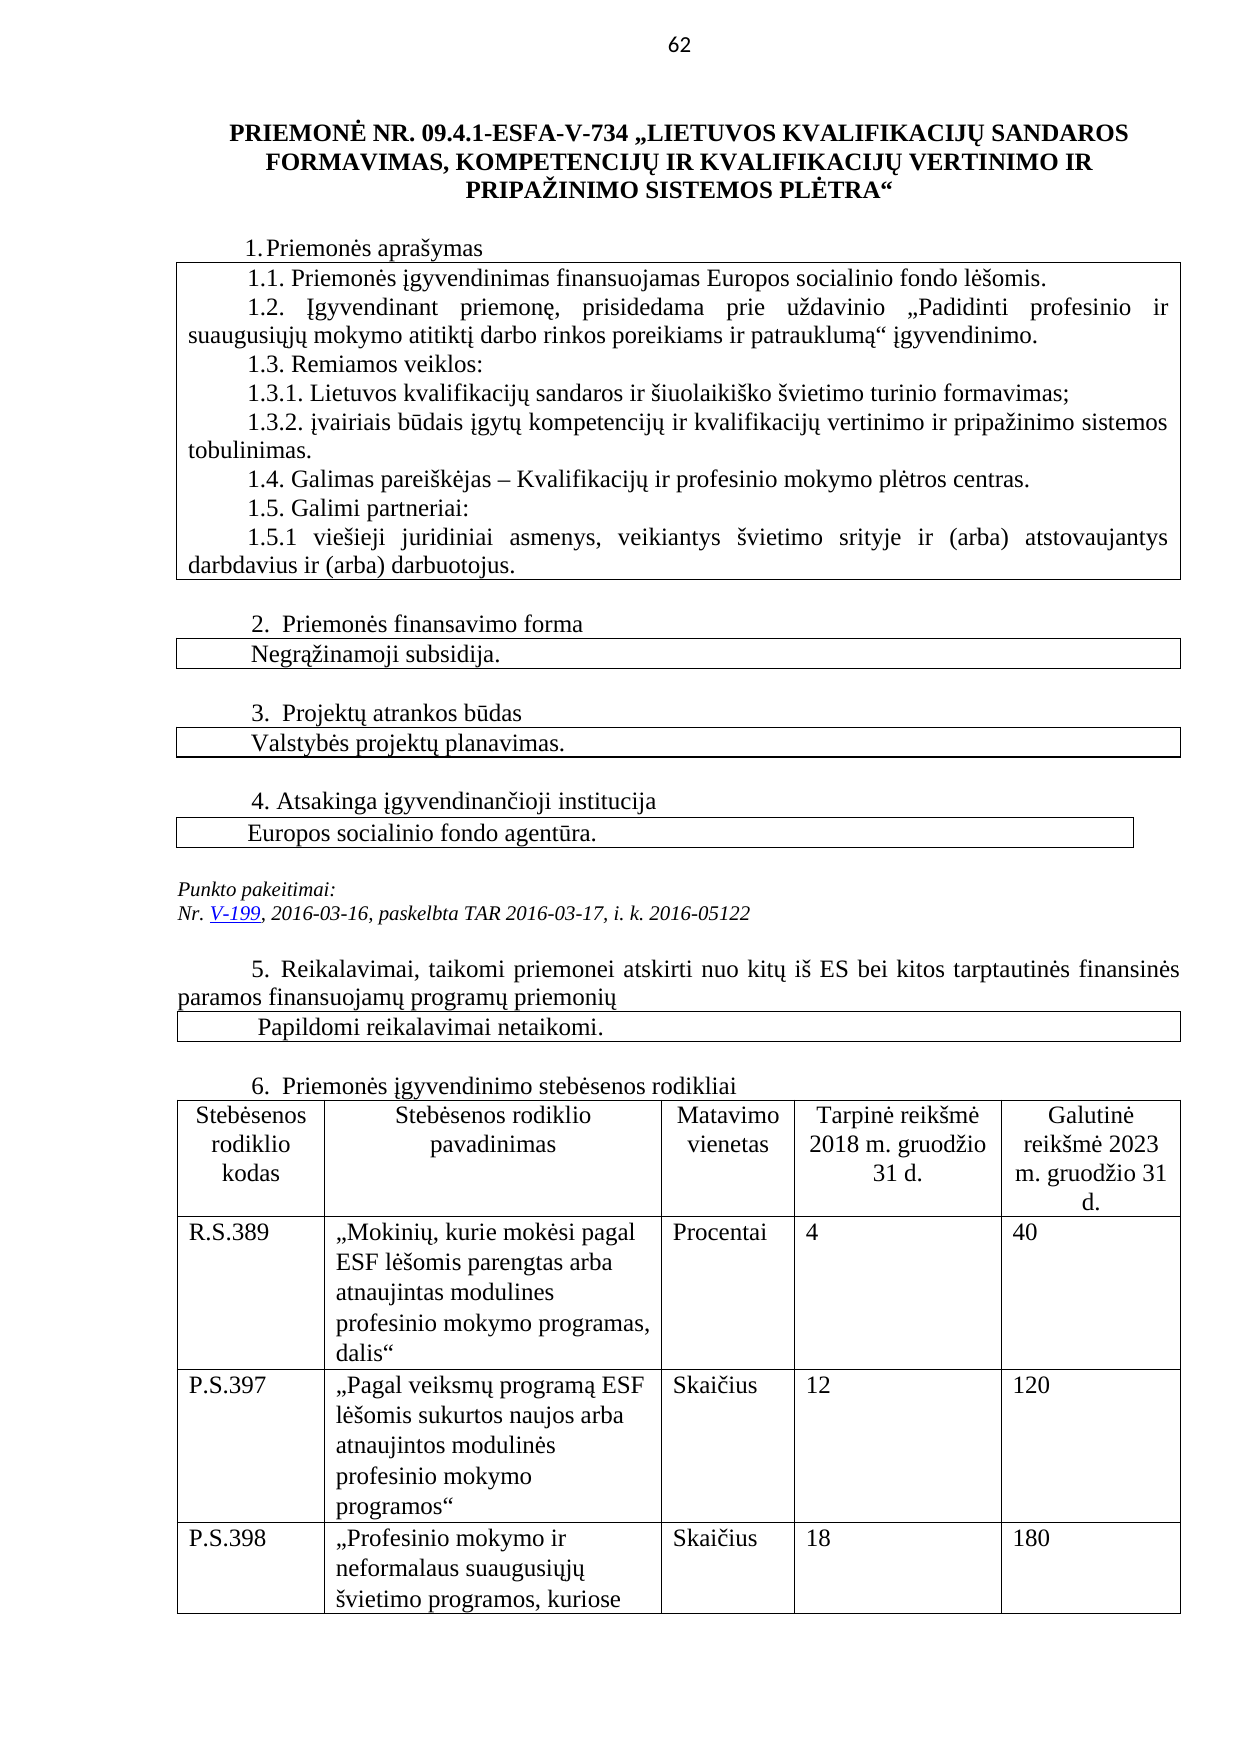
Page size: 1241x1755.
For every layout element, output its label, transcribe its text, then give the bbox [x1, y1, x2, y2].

table_header Galutinė reikšmė 2023 m. gruodžio 31 d. [1002, 1101, 1180, 1216]
table_cell „Pagal veiksmų programą ESF lėšomis sukurtos naujos arba atnaujintos modulinės profesinio mokymo programos“ [325, 1370, 661, 1522]
table_header Negrąžinamoji subsidija. [177, 639, 1180, 668]
text 1. Priemonės aprašymas [244, 233, 1181, 262]
table_header 1.1. Priemonės įgyvendinimas finansuojamas Europos socialinio fondo lėšomis. [177, 263, 1180, 292]
table_header Matavimo vienetas [662, 1101, 794, 1216]
table_cell 40 [1002, 1217, 1180, 1369]
table_header Stebėsenos rodiklio pavadinimas [325, 1101, 661, 1216]
table_header Tarpinė reikšmė 2018 m. gruodžio 31 d. [795, 1101, 1001, 1216]
text 4. Atsakinga įgyvendinančioji institucija [251, 786, 1181, 815]
table_cell Skaičius [662, 1370, 794, 1522]
table_header Papildomi reikalavimai netaikomi. [178, 1012, 1180, 1041]
table_cell 18 [795, 1523, 1001, 1612]
text 2. Priemonės finansavimo forma [251, 609, 1181, 638]
text 3. Projektų atrankos būdas [251, 698, 1181, 727]
table_cell P.S.397 [178, 1370, 324, 1522]
table_cell „Profesinio mokymo ir neformalaus suaugusiųjų švietimo programos, kuriose [325, 1523, 661, 1612]
table_cell 1.2. Įgyvendinant priemonę, prisidedama prie uždavinio „Padidinti profesinio ir suaugusiųjų mokymo atitiktį darbo rinkos poreikiams ir patrauklumą“ įgyvendinimo. [177, 292, 1180, 349]
table_header Europos socialinio fondo agentūra. [177, 818, 1133, 847]
text 5. Reikalavimai, taikomi priemonei atskirti nuo kitų iš ES bei kitos tarptautinės finansinės paramos finansuojamų programų priemonių [177, 954, 1181, 1011]
table_cell Procentai [662, 1217, 794, 1369]
table_cell 1.3. Remiamos veiklos: 1.3.1. Lietuvos kvalifikacijų sandaros ir šiuolaikiško švietimo turinio formavimas; 1.3.2. įvairiais būdais įgytų kompetencijų ir kvalifikacijų vertinimo ir pripažinimo sistemos tobulinimas. [177, 349, 1180, 464]
text 6. Priemonės įgyvendinimo stebėsenos rodikliai [251, 1071, 1181, 1099]
table_cell Skaičius [662, 1523, 794, 1612]
table_cell R.S.389 [178, 1217, 324, 1369]
table_header Valstybės projektų planavimas. [177, 728, 1180, 756]
table_cell 12 [795, 1370, 1001, 1522]
table_cell 120 [1002, 1370, 1180, 1522]
table_cell 4 [795, 1217, 1001, 1369]
text Nr. V-199, 2016-03-16, paskelbta TAR 2016-03-17, i. k. 2016-05122 [177, 901, 1181, 925]
table_cell 1.5. Galimi partneriai: 1.5.1 viešieji juridiniai asmenys, veikiantys švietimo srityje ir (arba) atstovaujantys darbdavius ir (arba) darbuotojus. [177, 493, 1180, 579]
text PRIEMONĖ NR. 09.4.1-ESFA-V-734 „LIETUVOS KVALIFIKACIJŲ SANDAROS FORMAVIMAS, KOMPETENCIJŲ IR KVALIFIKACIJŲ VERTINIMO IR PRIPAŽINIMO SISTEMOS PLĖTRA“ [177, 118, 1181, 204]
table_cell „Mokinių, kurie mokėsi pagal ESF lėšomis parengtas arba atnaujintas modulines profesinio mokymo programas, dalis“ [325, 1217, 661, 1369]
text Punkto pakeitimai: [177, 877, 1181, 901]
table_cell P.S.398 [178, 1523, 324, 1612]
table_header Stebėsenos rodiklio kodas [178, 1101, 324, 1216]
table_cell 1.4. Galimas pareiškėjas – Kvalifikacijų ir profesinio mokymo plėtros centras. [177, 464, 1180, 493]
table_cell 180 [1002, 1523, 1180, 1612]
